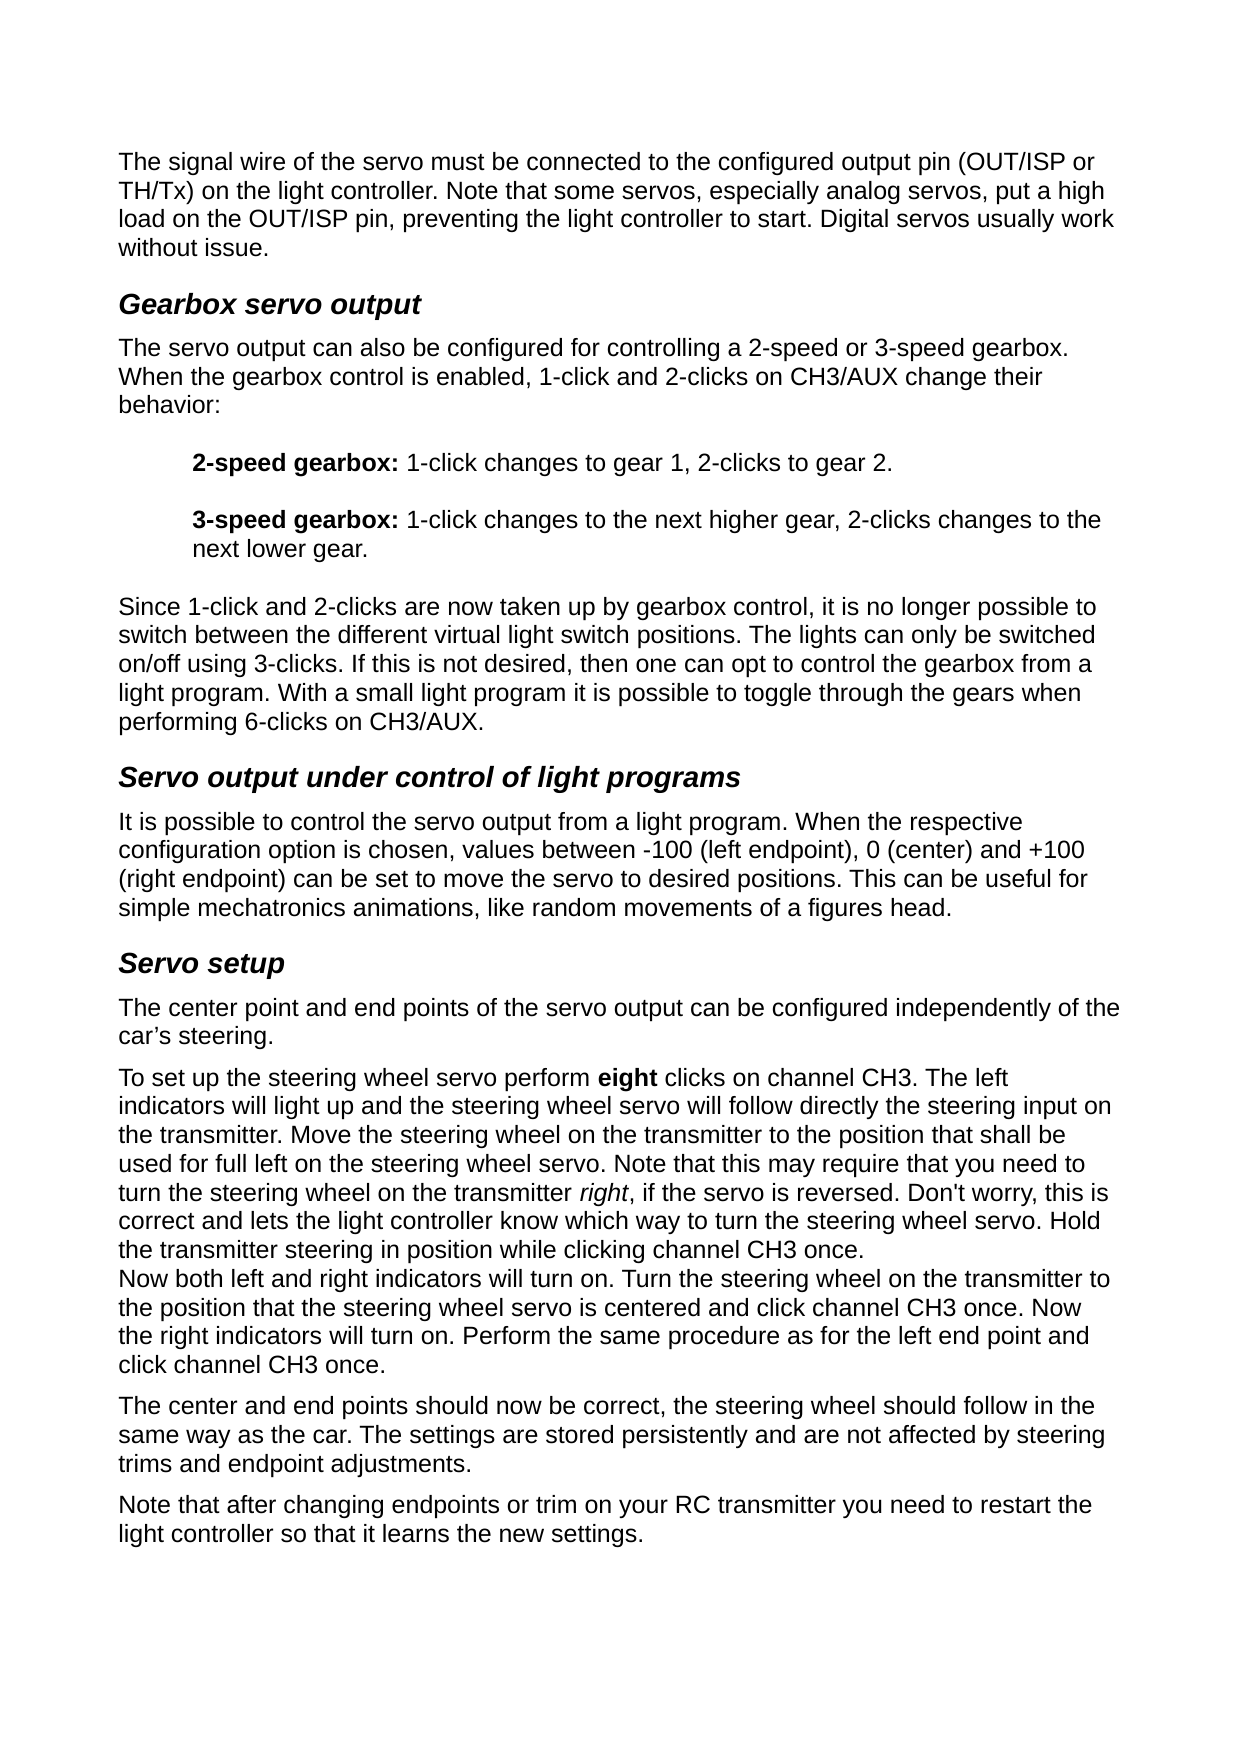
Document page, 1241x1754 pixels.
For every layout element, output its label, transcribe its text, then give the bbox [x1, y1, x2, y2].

text 3-speed gearbox: 1-click changes to the next higher gear, 2-clicks changes to the next lower gear. [192, 505, 1122, 563]
text Note that after changing endpoints or trim on your RC transmitter you need to restart the light controller so that it learns the new settings. [118, 1490, 1122, 1547]
subtitle Servo setup [118, 946, 1122, 980]
text Since 1-click and 2-clicks are now taken up by gearbox control, it is no longer possible to switch between the different virtual light switch positions. The lights can only be switched on/off using 3-clicks. If this is not desired, then one can opt to control the gearbox from a light program. With a small light program it is possible to toggle through the gears when performing 6-clicks on CH3/AUX. [118, 592, 1122, 735]
text The center point and end points of the servo output can be configured independently of the car’s steering. [118, 992, 1122, 1050]
text 2-speed gearbox: 1-click changes to gear 1, 2-clicks to gear 2. [192, 448, 1122, 477]
text To set up the steering wheel servo perform eight clicks on channel CH3. The left indicators will light up and the steering wheel servo will follow directly the steering input on the transmitter. Move the steering wheel on the transmitter to the position that shall be used for full left on the steering wheel servo. Note that this may require that you need to turn the steering wheel on the transmitter right, if the servo is reversed. Don't worry, this is correct and lets the light controller know which way to turn the steering wheel servo. Hold the transmitter steering in position while clicking channel CH3 once. Now both left and right indicators will turn on. Turn the steering wheel on the transmitter to the position that the steering wheel servo is centered and click channel CH3 once. Now the right indicators will turn on. Perform the same procedure as for the left end point and click channel CH3 once. [118, 1062, 1122, 1379]
text It is possible to control the servo output from a light program. When the respective configuration option is chosen, values between -100 (left endpoint), 0 (center) and +100 (right endpoint) can be set to move the servo to desired positions. This can be useful for simple mechatronics animations, like random movements of a figures head. [118, 806, 1122, 921]
subtitle Gearbox servo output [118, 287, 1122, 320]
text The signal wire of the servo must be connected to the configured output pin (OUT/ISP or TH/Tx) on the light controller. Note that some servos, especially analog servos, put a high load on the OUT/ISP pin, preventing the light controller to start. Digital servos usually work without issue. [118, 147, 1122, 262]
text The center and end points should now be correct, the steering wheel should follow in the same way as the car. The settings are stored persistently and are not affected by steering trims and endpoint adjustments. [118, 1391, 1122, 1477]
text The servo output can also be configured for controlling a 2-speed or 3-speed gearbox. When the gearbox control is enabled, 1-click and 2-clicks on CH3/AUX change their behavior: [118, 333, 1122, 419]
subtitle Servo output under control of light programs [118, 760, 1122, 794]
